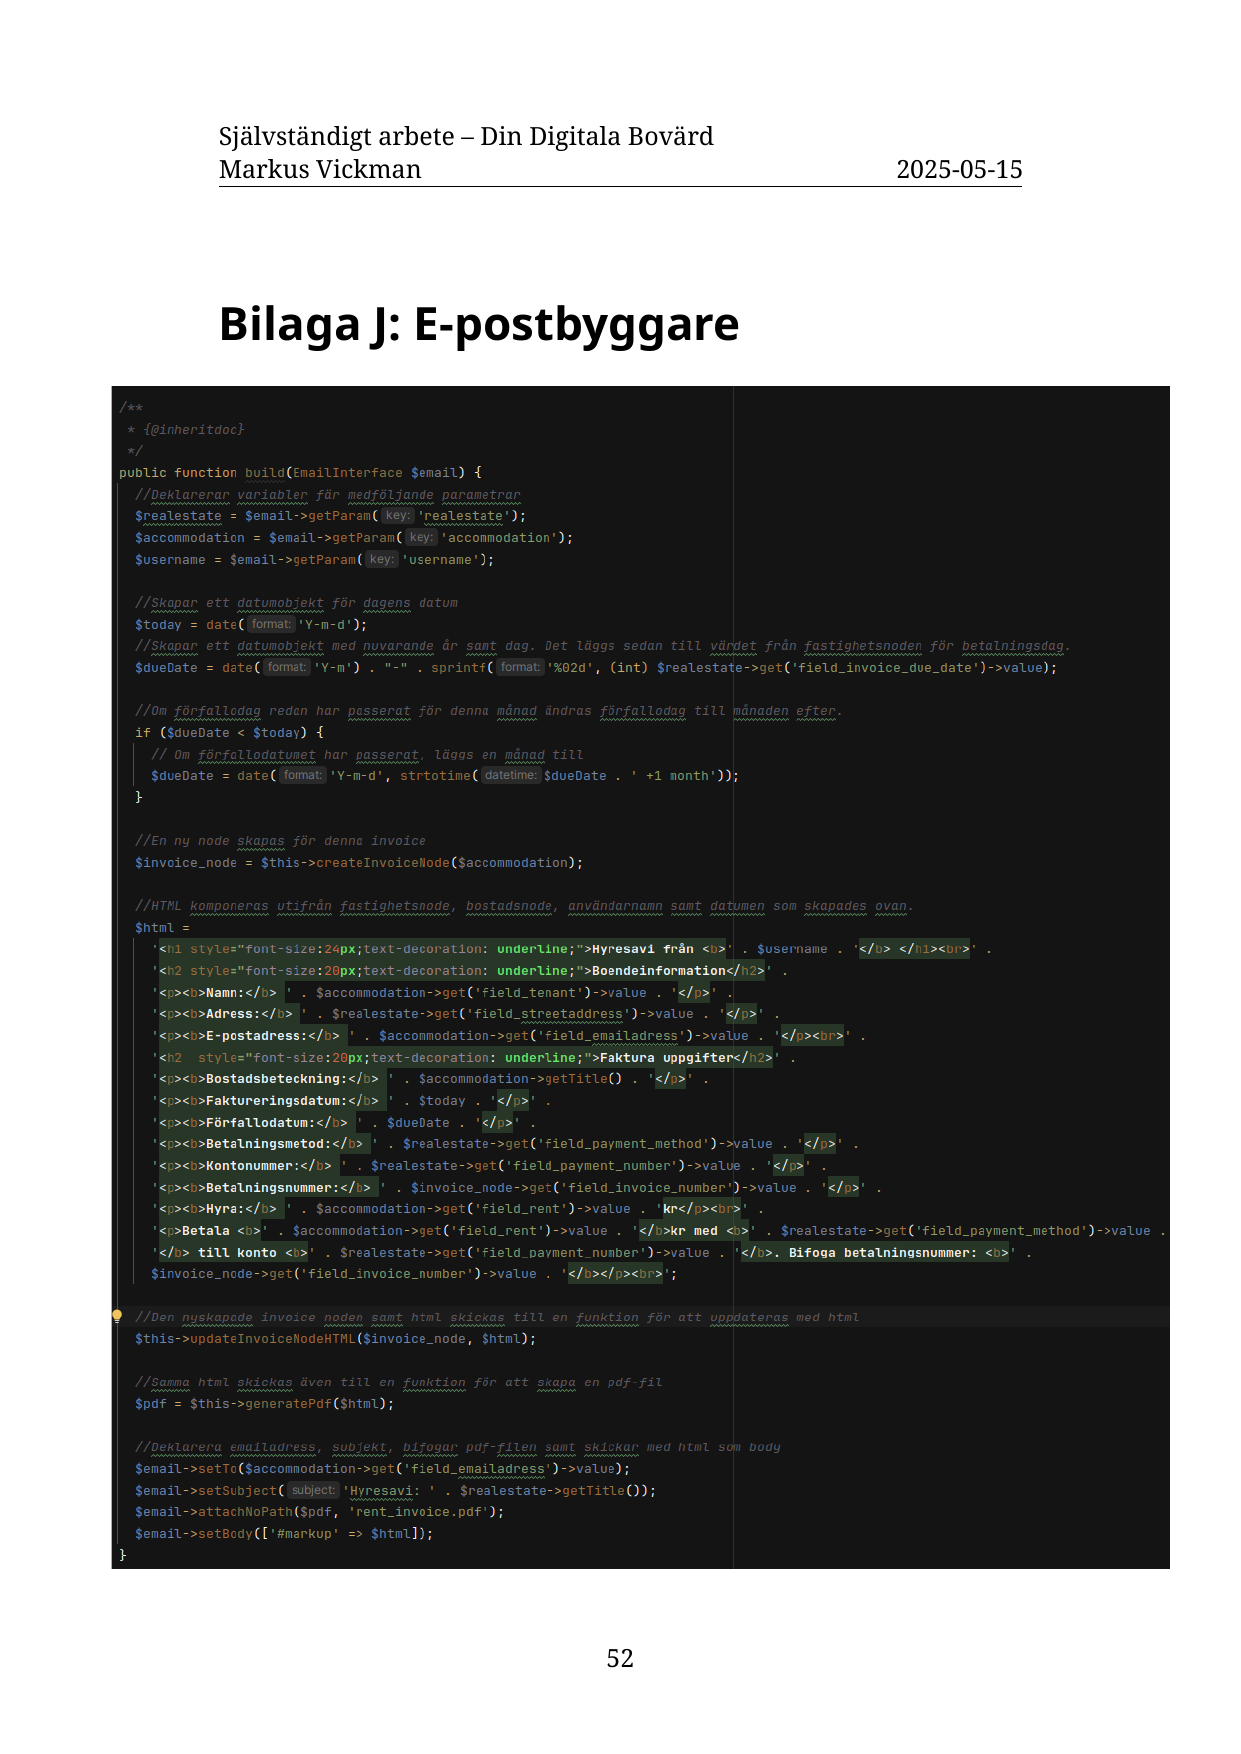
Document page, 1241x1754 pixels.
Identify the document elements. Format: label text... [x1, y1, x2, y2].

subtitle Bilaga J: E-postbyggare [218, 291, 1022, 353]
picture [111, 386, 1170, 1569]
